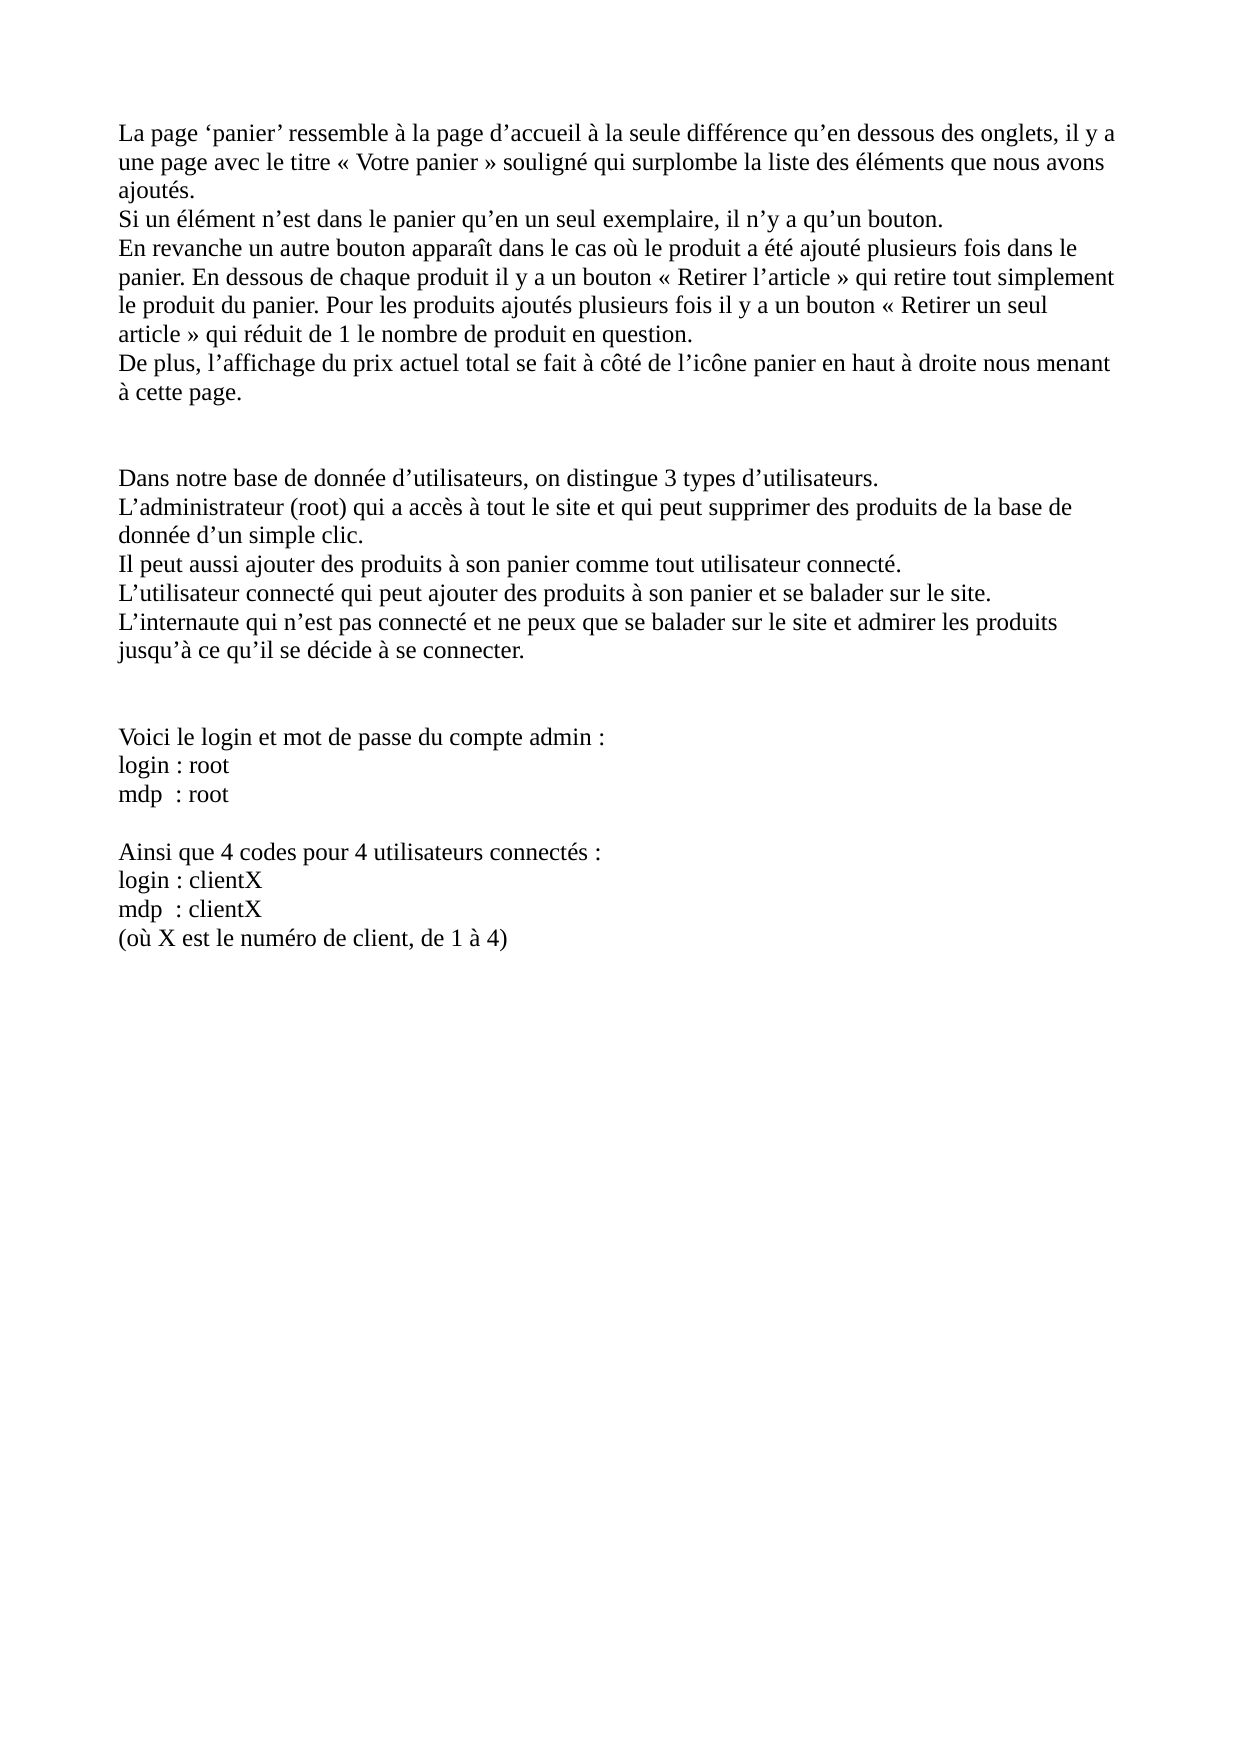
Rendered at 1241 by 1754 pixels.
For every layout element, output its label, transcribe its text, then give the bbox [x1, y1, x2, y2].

text Dans notre base de donnée d’utilisateurs, on distingue 3 types d’utilisateurs. [118, 463, 1122, 492]
text En revanche un autre bouton apparaît dans le cas où le produit a été ajouté plusieurs fois dans le panier. En dessous de chaque produit il y a un bouton « Retirer l’article » qui retire tout simplement le produit du panier. Pour les produits ajoutés plusieurs fois il y a un bouton « Retirer un seul article » qui réduit de 1 le nombre de produit en question. [118, 233, 1122, 348]
text Voici le login et mot de passe du compte admin : [118, 722, 1122, 751]
text login : clientX [118, 866, 1122, 894]
text (où X est le numéro de client, de 1 à 4) [118, 923, 1122, 952]
text De plus, l’affichage du prix actuel total se fait à côté de l’icône panier en haut à droite nous menant à cette page. [118, 348, 1122, 406]
text Si un élément n’est dans le panier qu’en un seul exemplaire, il n’y a qu’un bouton. [118, 204, 1122, 233]
text mdp : clientX [118, 894, 1122, 923]
text mdp : root [118, 779, 1122, 808]
text login : root [118, 751, 1122, 779]
text L’administrateur (root) qui a accès à tout le site et qui peut supprimer des produits de la base de donnée d’un simple clic. [118, 492, 1122, 549]
text La page ‘panier’ ressemble à la page d’accueil à la seule différence qu’en dessous des onglets, il y a une page avec le titre « Votre panier » souligné qui surplombe la liste des éléments que nous avons ajoutés. [118, 118, 1122, 204]
text Il peut aussi ajouter des produits à son panier comme tout utilisateur connecté. [118, 549, 1122, 578]
text Ainsi que 4 codes pour 4 utilisateurs connectés : [118, 837, 1122, 866]
text L’utilisateur connecté qui peut ajouter des produits à son panier et se balader sur le site. [118, 578, 1122, 607]
text L’internaute qui n’est pas connecté et ne peux que se balader sur le site et admirer les produits jusqu’à ce qu’il se décide à se connecter. [118, 607, 1122, 664]
